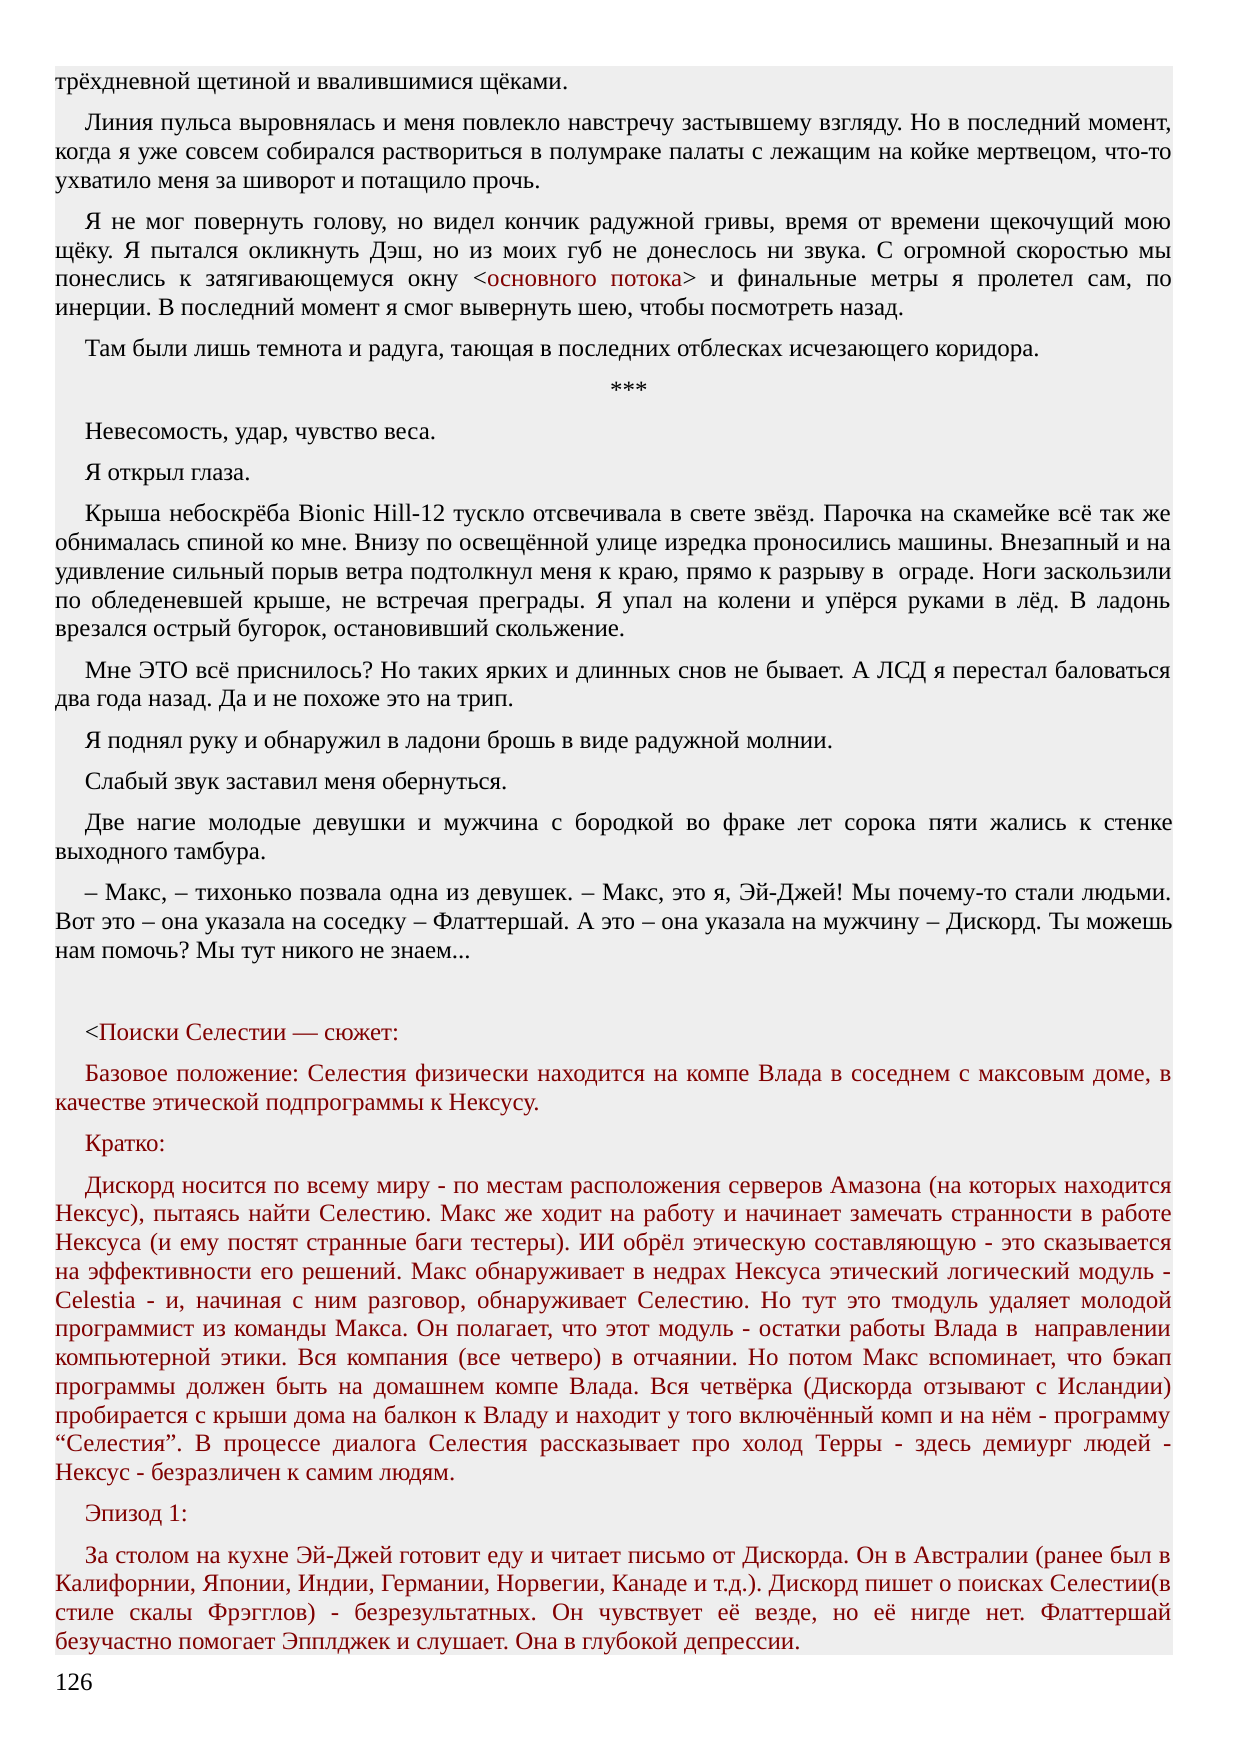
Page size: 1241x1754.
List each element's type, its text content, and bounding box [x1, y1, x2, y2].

text Две нагие молодые девушки и мужчина с бородкой во фраке лет сорока пяти жались к стенке выходного тамбура. [55, 807, 1173, 865]
text Там были лишь темнота и радуга, тающая в последних отблесках исчезающего коридора. [55, 333, 1173, 362]
text Я поднял руку и обнаружил в ладони брошь в виде радужной молнии. [55, 725, 1173, 753]
text <Поиски Селестии — сюжет: [55, 1017, 1173, 1046]
text Крыша небоскрёба Bionic Hill-12 тускло отсвечивала в свете звёзд. Парочка на скамейке всё так же обнималась спиной ко мне. Внизу по освещённой улице изредка проносились машины. Внезапный и на удивление сильный порыв ветра подтолкнул меня к краю, прямо к разрыву в ограде. Ноги заскользили по обледеневшей крыше, не встречая преграды. Я упал на колени и упёрся руками в лёд. В ладонь врезался острый бугорок, остановивший скольжение. [55, 498, 1173, 642]
text Я открыл глаза. [55, 457, 1173, 486]
text Мне ЭТО всё приснилось? Но таких ярких и длинных снов не бывает. А ЛСД я перестал баловаться два года назад. Да и не похоже это на трип. [55, 655, 1173, 712]
text Эпизод 1: [55, 1498, 1173, 1527]
text – Макс, – тихонько позвала одна из девушек. – Макс, это я, Эй-Джей! Мы почему-то стали людьми. Вот это – она указала на соседку – Флаттершай. А это – она указала на мужчину – Дискорд. Ты можешь нам помочь? Мы тут никого не знаем... [55, 877, 1173, 963]
text Линия пульса выровнялась и меня повлекло навстречу застывшему взгляду. Но в последний момент, когда я уже совсем собирался раствориться в полумраке палаты с лежащим на койке мертвецом, что-то ухватило меня за шиворот и потащило прочь. [55, 107, 1173, 193]
text Невесомость, удар, чувство веса. [55, 416, 1173, 445]
text Кратко: [55, 1128, 1173, 1157]
text Базовое положение: Селестия физически находится на компе Влада в соседнем с максовым доме, в качестве этической подпрограммы к Нексусу. [55, 1058, 1173, 1116]
text Дискорд носится по всему миру - по местам расположения серверов Амазона (на которых находится Нексус), пытаясь найти Селестию. Макс же ходит на работу и начинает замечать странности в работе Нексуса (и ему постят странные баги тестеры). ИИ обрёл этическую составляющую - это сказывается на эффективности его решений. Макс обнаруживает в недрах Нексуса этический логический модуль - Celestia - и, начиная с ним разговор, обнаруживает Селестию. Но тут это тмодуль удаляет молодой программист из команды Макса. Он полагает, что этот модуль - остатки работы Влада в направлении компьютерной этики. Вся компания (все четверо) в отчаянии. Но потом Макс вспоминает, что бэкап программы должен быть на домашнем компе Влада. Вся четвёрка (Дискорда отзывают с Исландии) пробирается с крыши дома на балкон к Владу и находит у того включённый комп и на нём - программу “Селестия”. В процессе диалога Селестия рассказывает про холод Терры - здесь демиург людей - Нексус - безразличен к самим людям. [55, 1170, 1173, 1486]
text За столом на кухне Эй-Джей готовит еду и читает письмо от Дискорда. Он в Австралии (ранее был в Калифорнии, Японии, Индии, Германии, Норвегии, Канаде и т.д.). Дискорд пишет о поисках Селестии(в стиле скалы Фрэгглов) - безрезультатных. Он чувствует её везде, но её нигде нет. Флаттершай безучастно помогает Эпплджек и слушает. Она в глубокой депрессии. [55, 1540, 1173, 1655]
text Слабый звук заставил меня обернуться. [55, 766, 1173, 795]
text трёхдневной щетиной и ввалившимися щёками. [55, 66, 1173, 95]
text Я не мог повернуть голову, но видел кончик радужной гривы, время от времени щекочущий мою щёку. Я пытался окликнуть Дэш, но из моих губ не донеслось ни звука. С огромной скоростью мы понеслись к затягивающемуся окну <основного потока> и финальные метры я пролетел сам, по инерции. В последний момент я смог вывернуть шею, чтобы посмотреть назад. [55, 206, 1173, 321]
text *** [55, 375, 1173, 403]
